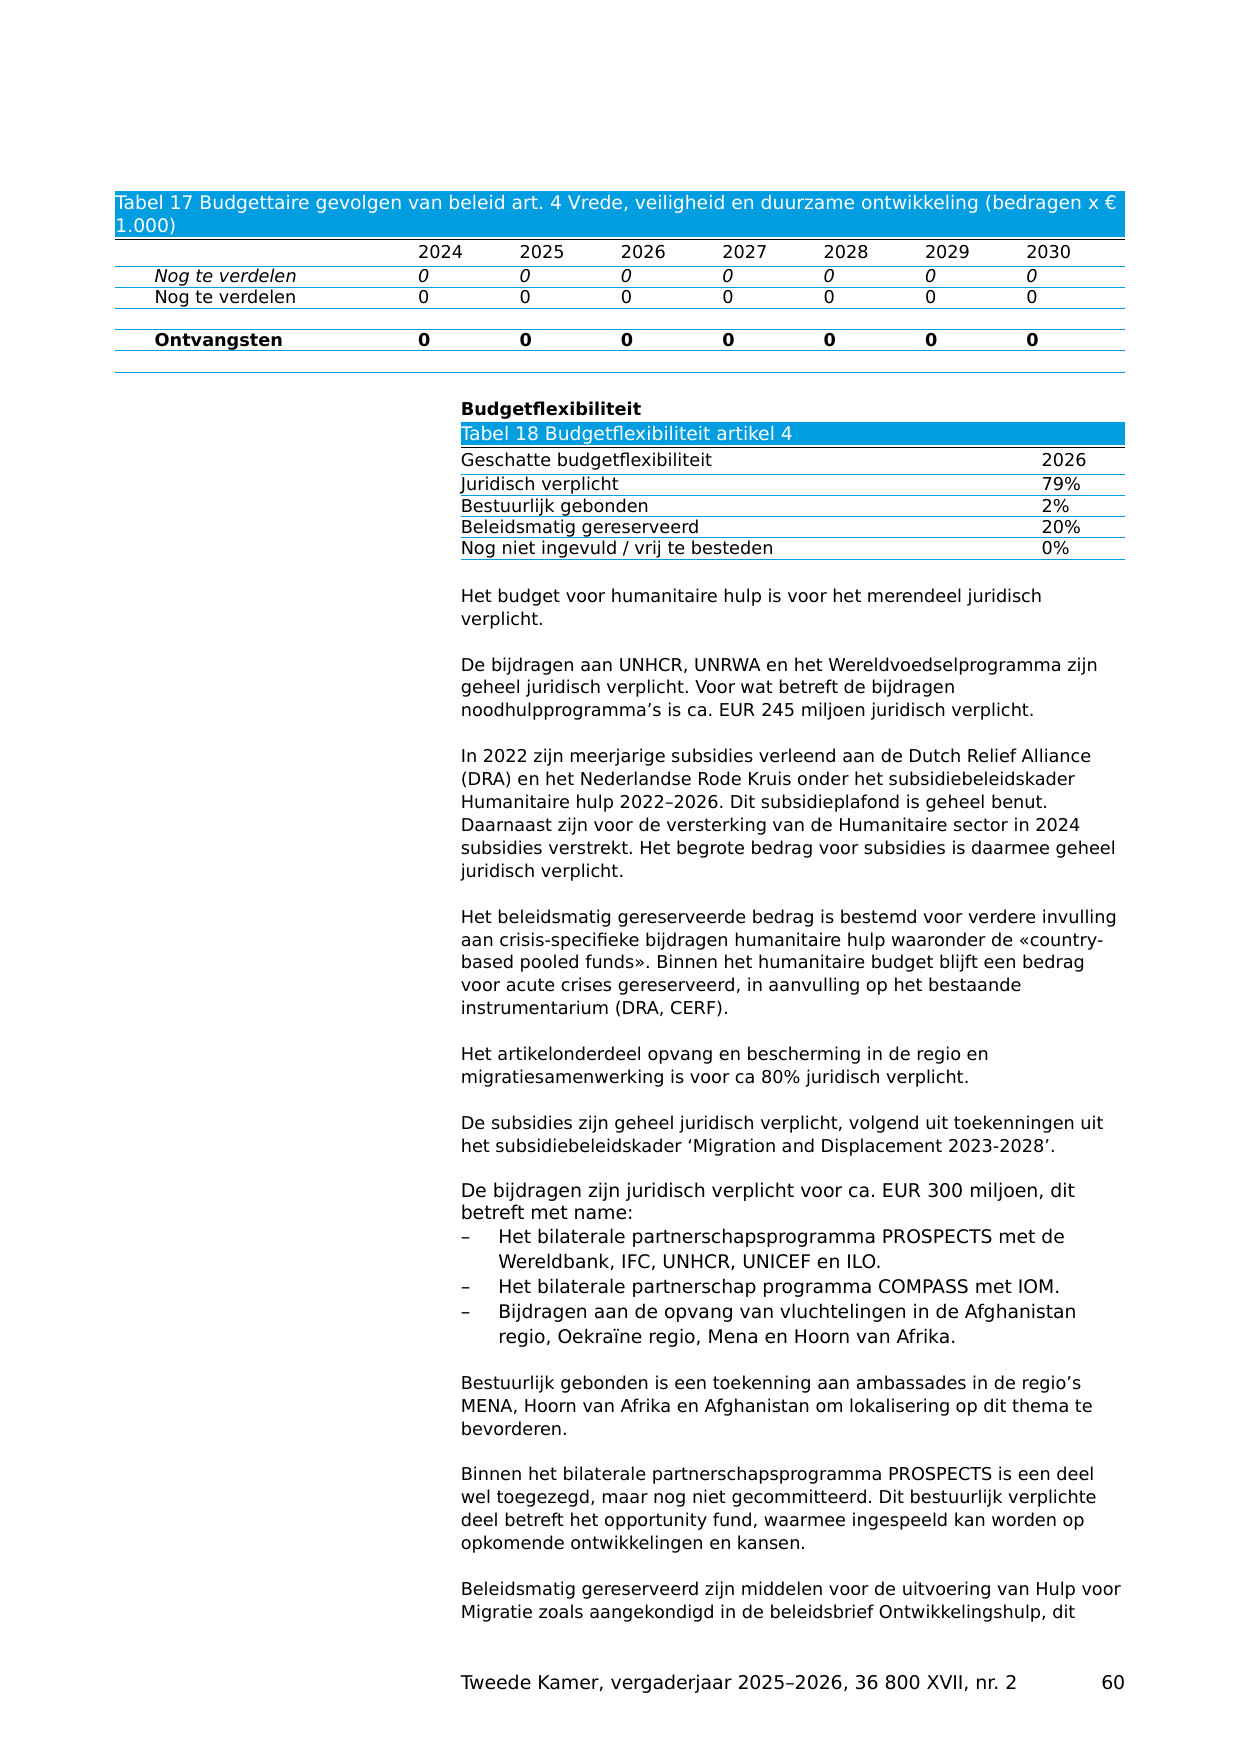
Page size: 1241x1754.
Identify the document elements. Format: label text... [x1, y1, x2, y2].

table_cell Bestuurlijk gebonden [461, 496, 1038, 516]
table_cell 2029 [922, 240, 1023, 266]
table_cell [618, 351, 719, 371]
table_cell 0 [516, 267, 618, 287]
text De bijdragen aan UNHCR, UNRWA en het Wereldvoedselprogramma zijn geheel juridisch verplicht. Voor wat betreft de bijdragen noodhulpprogramma’s is ca. EUR 245 miljoen juridisch verplicht. [461, 653, 1125, 721]
table_cell 0 [922, 330, 1023, 350]
table_cell [415, 309, 516, 329]
table_cell [1023, 351, 1125, 371]
table_cell [922, 309, 1023, 329]
table_cell [719, 309, 820, 329]
table_cell 2028 [820, 240, 922, 266]
table_cell Geschatte budgetflexibiliteit [461, 448, 1038, 474]
table_cell 2027 [719, 240, 820, 266]
table_cell [719, 351, 820, 371]
text Budgetflexibiliteit [461, 397, 1125, 420]
table_cell 2% [1039, 496, 1125, 516]
table_cell [415, 351, 516, 371]
table_cell Beleidsmatig gereserveerd [461, 517, 1038, 537]
table_cell 0 [618, 267, 719, 287]
table_cell [618, 309, 719, 329]
table_cell 0% [1039, 538, 1125, 558]
table_cell Ontvangsten [151, 330, 415, 350]
table_cell [115, 240, 151, 266]
table_cell 0 [618, 330, 719, 350]
table_cell 2026 [618, 240, 719, 266]
table_cell 0 [415, 288, 516, 308]
list Bijdragen aan de opvang van vluchtelingen in de Afghanistan regio, Oekraïne regio, Mena en Hoorn van Afrika. [461, 1299, 1125, 1349]
table_cell [922, 351, 1023, 371]
text Het budget voor humanitaire hulp is voor het merendeel juridisch verplicht. [461, 584, 1125, 630]
table_cell 0 [1023, 330, 1125, 350]
table_cell 0 [1023, 288, 1125, 308]
table_cell 2030 [1023, 240, 1125, 266]
table_cell Juridisch verplicht [461, 475, 1038, 495]
table_cell 0 [516, 288, 618, 308]
table_cell [1023, 309, 1125, 329]
table_cell 2025 [516, 240, 618, 266]
table_cell 2026 [1039, 448, 1125, 474]
table_cell 79% [1039, 475, 1125, 495]
text De subsidies zijn geheel juridisch verplicht, volgend uit toekenningen uit het subsidiebeleidskader ‘Migration and Displacement 2023-2028’. [461, 1111, 1125, 1157]
table_cell Nog te verdelen [151, 267, 415, 287]
list Het bilaterale partnerschap programma COMPASS met IOM. [461, 1274, 1125, 1299]
table_cell 0 [719, 330, 820, 350]
table_cell 0 [922, 288, 1023, 308]
list Het bilaterale partnerschapsprogramma PROSPECTS met de Wereldbank, IFC, UNHCR, UNICEF en ILO. [461, 1224, 1125, 1274]
table_cell [115, 330, 151, 350]
text Binnen het bilaterale partnerschapsprogramma PROSPECTS is een deel wel toegezegd, maar nog niet gecommitteerd. Dit bestuurlijk verplichte deel betreft het opportunity fund, waarmee ingespeeld kan worden op opkomende ontwikkelingen en kansen. [461, 1462, 1125, 1554]
table_cell Nog niet ingevuld / vrij te besteden [461, 538, 1038, 558]
table_cell 0 [1023, 267, 1125, 287]
text Beleidsmatig gereserveerd zijn middelen voor de uitvoering van Hulp voor Migratie zoals aangekondigd in de beleidsbrief Ontwikkelingshulp, dit [461, 1577, 1125, 1623]
table_cell [516, 309, 618, 329]
table_cell 0 [820, 330, 922, 350]
table_cell 0 [415, 267, 516, 287]
table_cell [151, 351, 415, 371]
text Bestuurlijk gebonden is een toekenning aan ambassades in de regio’s MENA, Hoorn van Afrika en Afghanistan om lokalisering op dit thema te bevorderen. [461, 1371, 1125, 1439]
text Het beleidsmatig gereserveerde bedrag is bestemd voor verdere invulling aan crisis-specifieke bijdragen humanitaire hulp waaronder de «country-based pooled funds». Binnen het humanitaire budget blijft een bedrag voor acute crises gereserveerd, in aanvulling op het bestaande instrumentarium (DRA, CERF). [461, 905, 1125, 1019]
table_cell [115, 267, 151, 287]
table_cell [820, 351, 922, 371]
text In 2022 zijn meerjarige subsidies verleend aan de Dutch Relief Alliance (DRA) en het Nederlandse Rode Kruis onder het subsidiebeleidskader Humanitaire hulp 2022–2026. Dit subsidieplafond is geheel benut. Daarnaast zijn voor de versterking van de Humanitaire sector in 2024 subsidies verstrekt. Het begrote bedrag voor subsidies is daarmee geheel juridisch verplicht. [461, 744, 1125, 882]
table_cell [151, 309, 415, 329]
table_cell 0 [820, 267, 922, 287]
table_cell 0 [719, 267, 820, 287]
table_cell 0 [516, 330, 618, 350]
table_cell 0 [922, 267, 1023, 287]
table_cell [115, 351, 151, 371]
table_cell [820, 309, 922, 329]
table_cell [516, 351, 618, 371]
table_cell 0 [719, 288, 820, 308]
table_cell 0 [415, 330, 516, 350]
table_cell 0 [618, 288, 719, 308]
table_cell 2024 [415, 240, 516, 266]
table_cell [115, 288, 151, 308]
table_cell 20% [1039, 517, 1125, 537]
text Het artikelonderdeel opvang en bescherming in de regio en migratiesamenwerking is voor ca 80% juridisch verplicht. [461, 1042, 1125, 1088]
table_cell [151, 240, 415, 266]
text De bijdragen zijn juridisch verplicht voor ca. EUR 300 miljoen, dit betreft met name: [461, 1180, 1125, 1224]
table_cell [115, 309, 151, 329]
table_cell Nog te verdelen [151, 288, 415, 308]
table_cell 0 [820, 288, 922, 308]
